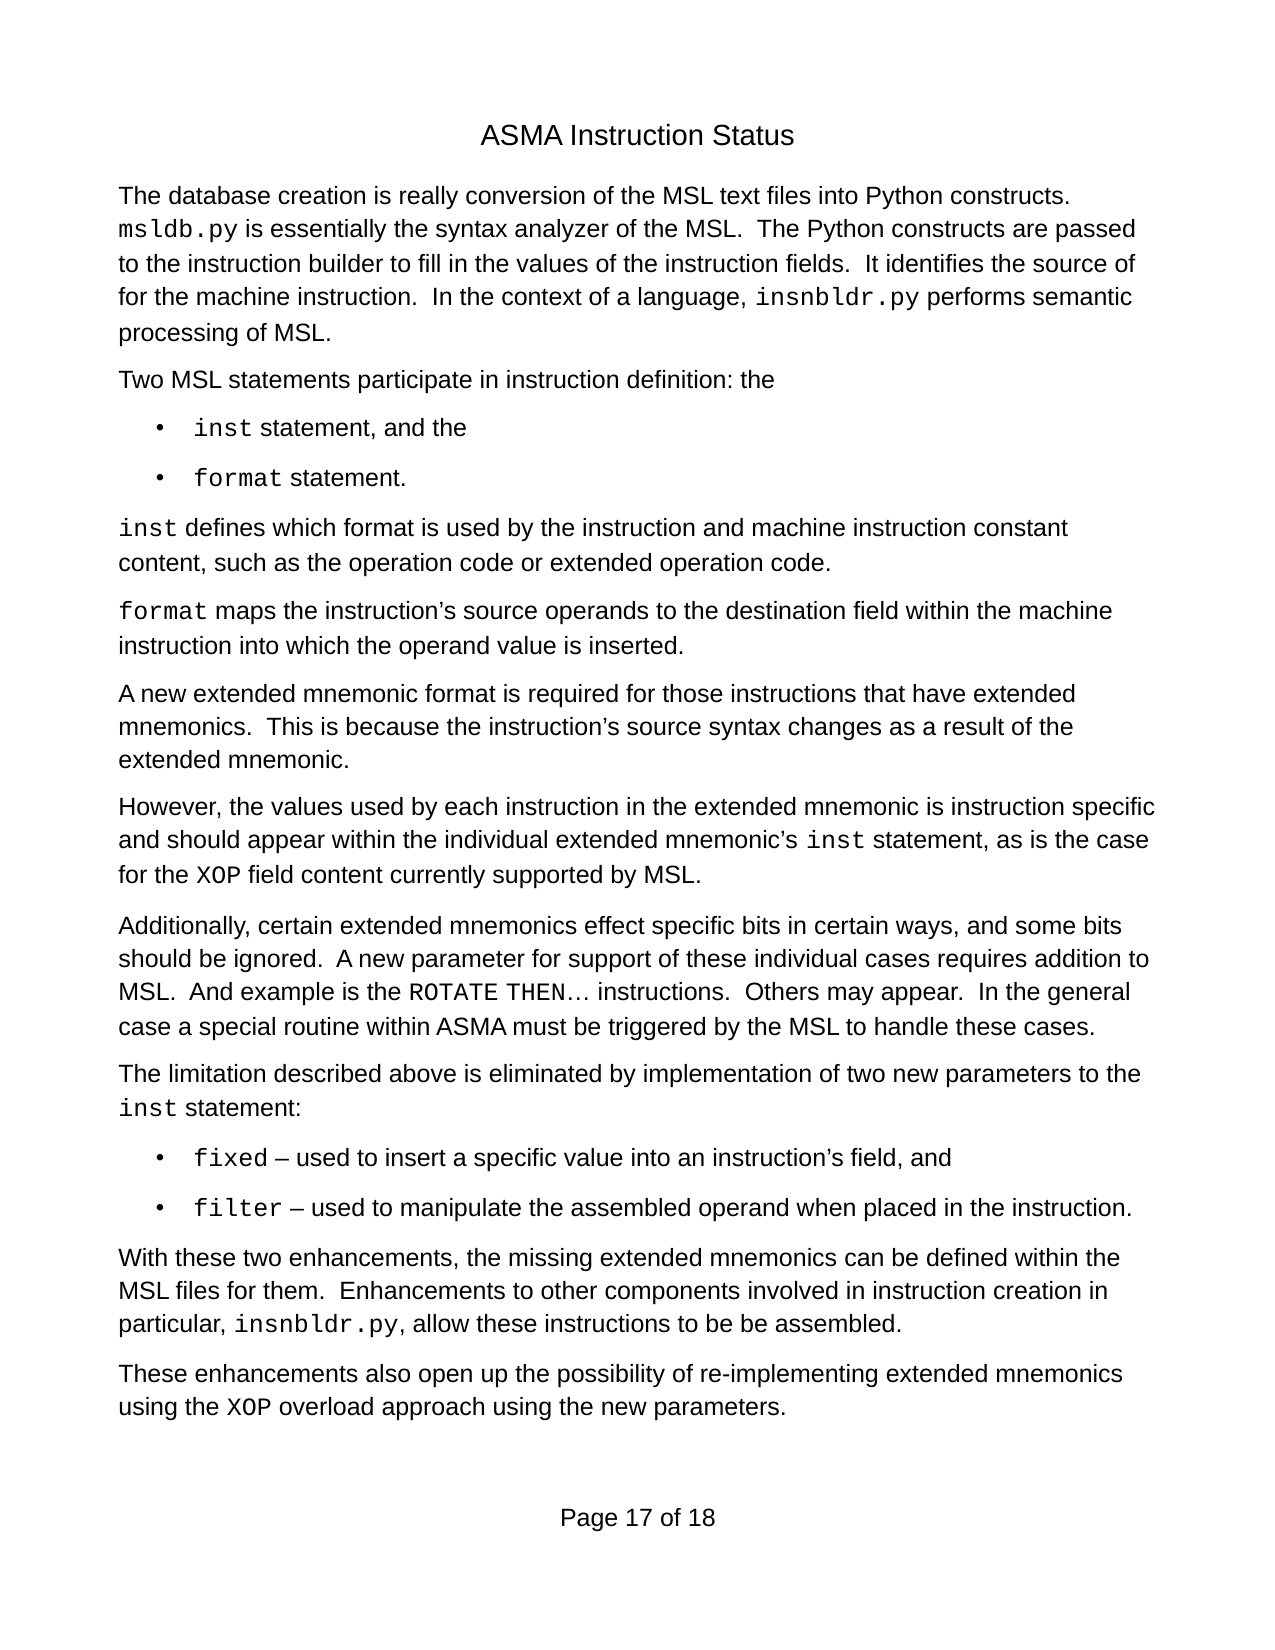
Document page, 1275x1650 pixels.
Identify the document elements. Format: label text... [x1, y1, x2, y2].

text Two MSL statements participate in instruction definition: the [118, 365, 1157, 394]
list format statement. [156, 463, 1157, 494]
text The limitation described above is eliminated by implementation of two new parameters to the inst statement: [118, 1059, 1157, 1123]
text With these two enhancements, the missing extended mnemonics can be defined within the MSL files for them. Enhancements to other components involved in instruction creation in particular, insnbldr.py, allow these instructions to be be assembled. [118, 1243, 1157, 1340]
text format maps the instruction’s source operands to the destination field within the machine instruction into which the operand value is inserted. [118, 596, 1157, 660]
text inst defines which format is used by the instruction and machine instruction constant content, such as the operation code or extended operation code. [118, 513, 1157, 577]
text The database creation is really conversion of the MSL text files into Python constructs. msldb.py is essentially the syntax analyzer of the MSL. The Python constructs are passed to the instruction builder to fill in the values of the instruction fields. It identifies the source of for the machine instruction. In the context of a language, insnbldr.py performs semantic processing of MSL. [118, 181, 1157, 346]
text Additionally, certain extended mnemonics effect specific bits in certain ways, and some bits should be ignored. A new parameter for support of these individual cases requires addition to MSL. And example is the ROTATE THEN… instructions. Others may appear. In the general case a special routine within ASMA must be triggered by the MSL to handle these cases. [118, 911, 1157, 1041]
list fixed – used to insert a specific value into an instruction’s field, and [156, 1143, 1157, 1173]
text However, the values used by each instruction in the extended mnemonic is instruction specific and should appear within the individual extended mnemonic’s inst statement, as is the case for the XOP field content currently supported by MSL. [118, 792, 1157, 891]
text A new extended mnemonic format is required for those instructions that have extended mnemonics. This is because the instruction’s source syntax changes as a result of the extended mnemonic. [118, 679, 1157, 773]
list filter – used to manipulate the assembled operand when placed in the instruction. [156, 1193, 1157, 1224]
text These enhancements also open up the possibility of re-implementing extended mnemonics using the XOP overload approach using the new parameters. [118, 1359, 1157, 1423]
list inst statement, and the [156, 413, 1157, 444]
